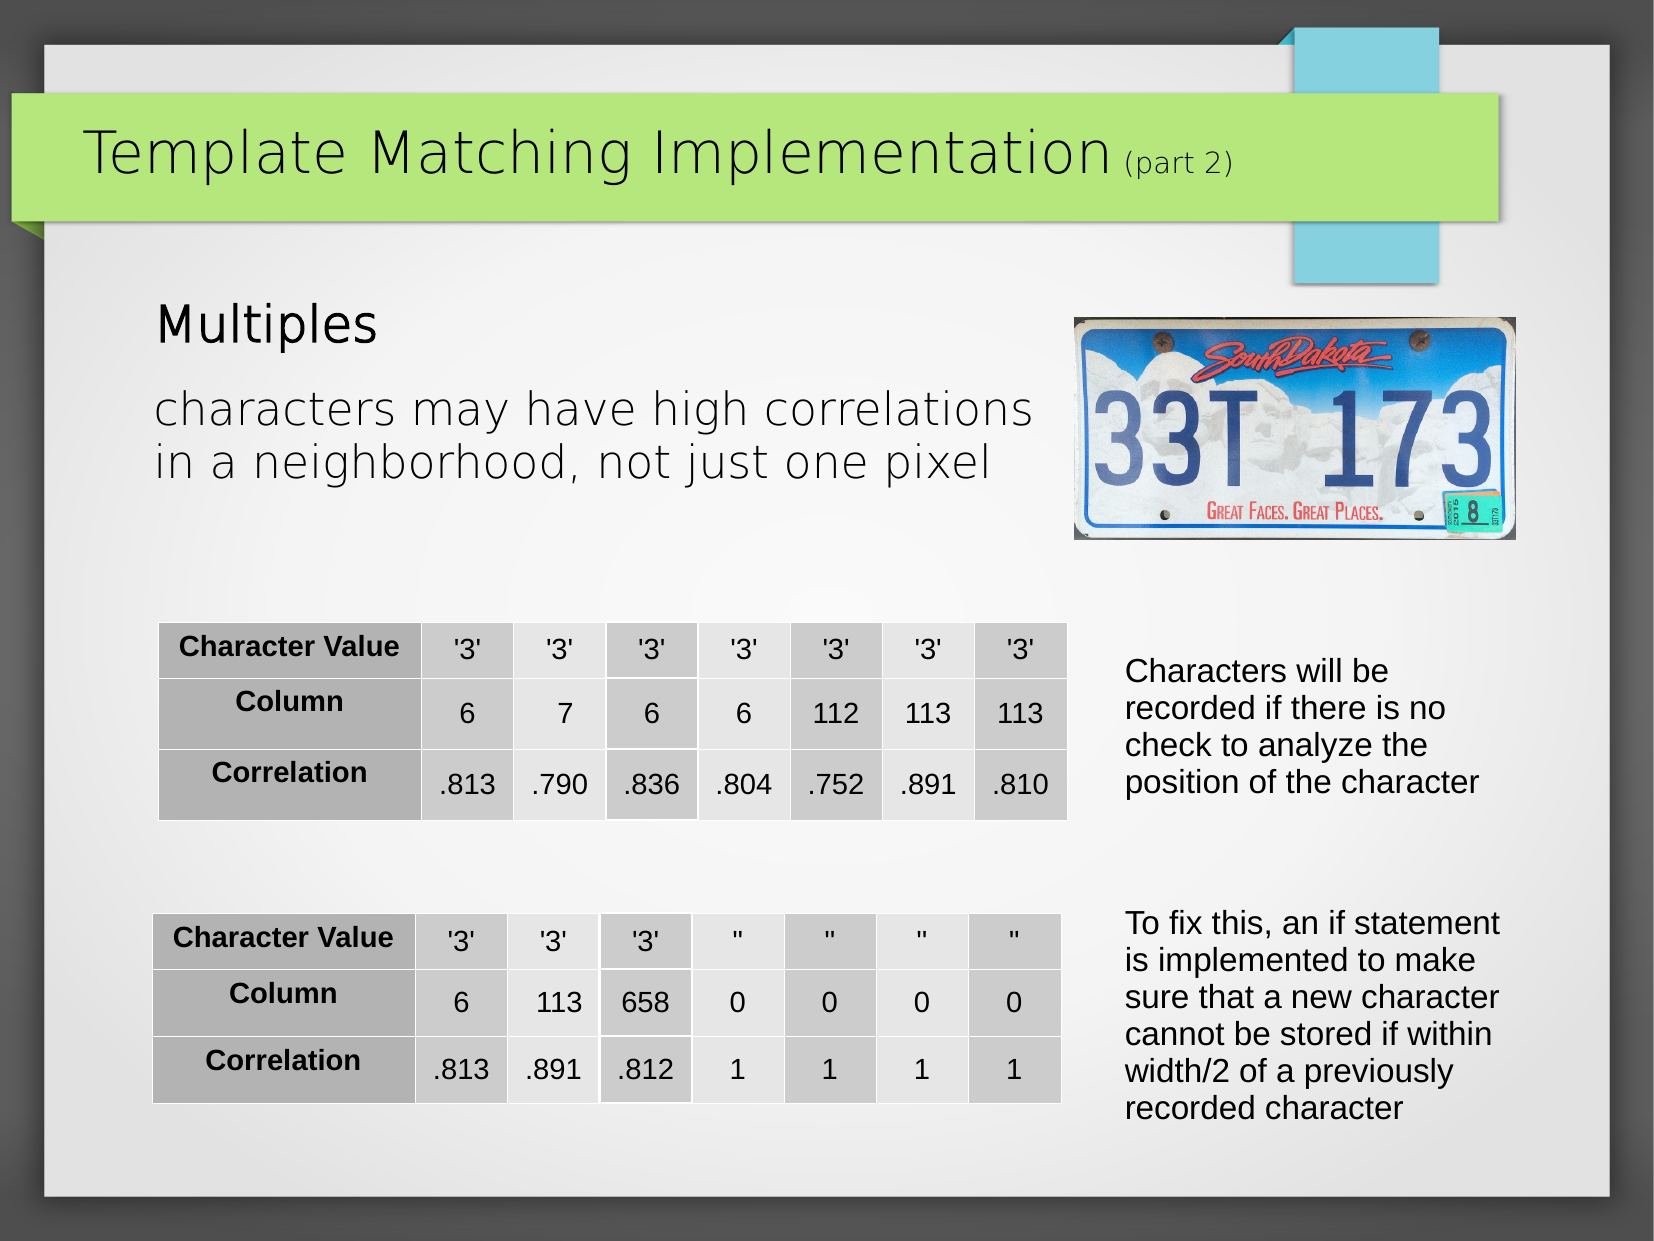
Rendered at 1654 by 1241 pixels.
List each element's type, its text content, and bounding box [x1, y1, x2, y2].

table_header '3' [607, 623, 697, 677]
table_cell Correlation [153, 1037, 415, 1103]
table_cell 0 [693, 970, 784, 1036]
table_cell 0 [785, 970, 876, 1036]
table_header '3' [791, 623, 882, 678]
table_header '3' [883, 623, 974, 678]
table_header Character Value [159, 623, 421, 678]
table_header Character Value [153, 914, 415, 969]
table_cell 1 [969, 1037, 1061, 1103]
table_cell .813 [422, 750, 513, 820]
table_cell .891 [508, 1037, 598, 1103]
table_cell Correlation [159, 750, 421, 820]
table_cell .813 [416, 1037, 507, 1103]
table_header '' [969, 914, 1061, 969]
table_cell 113 [883, 679, 974, 749]
table_header '' [785, 914, 876, 969]
table_cell 1 [877, 1037, 968, 1103]
table_cell .836 [607, 750, 697, 819]
table_header '3' [975, 623, 1067, 678]
table_cell 0 [969, 970, 1061, 1036]
table_header '3' [508, 914, 598, 969]
table_header '3' [601, 914, 691, 968]
table_cell .891 [883, 750, 974, 820]
table_cell .752 [791, 750, 882, 820]
table_header '' [877, 914, 968, 969]
table_cell 658 [601, 970, 691, 1035]
table_cell Column [153, 970, 415, 1036]
table_cell 1 [785, 1037, 876, 1103]
table_cell 6 [416, 970, 507, 1036]
table_cell 6 [607, 679, 697, 748]
table_header '3' [699, 623, 790, 678]
list Multiples characters may have high correlations in a neighborhood, not just one pixel [82, 295, 1571, 1015]
table_header '3' [416, 914, 507, 969]
table_header '3' [514, 623, 605, 678]
table_cell 113 [975, 679, 1067, 749]
table_header '3' [422, 623, 513, 678]
table_cell .790 [514, 750, 605, 820]
table_cell 7 [514, 679, 605, 749]
table_cell 1 [693, 1037, 784, 1103]
table_cell 0 [877, 970, 968, 1036]
table_header '' [693, 914, 784, 969]
picture [0, 0, 1654, 1241]
text_box Characters will be recorded if there is no check to analyze the position of the character To fix this, an if statement is implemented to make sure that a new character cannot be stored if within width/2 of a previously recorded character [1110, 645, 1531, 1135]
table_cell .810 [975, 750, 1067, 820]
table_cell .804 [699, 750, 790, 820]
table_cell 113 [508, 970, 598, 1036]
table_cell 6 [422, 679, 513, 749]
table_cell 112 [791, 679, 882, 749]
title Template Matching Implementation (part 2) [82, 94, 1264, 213]
table_cell .812 [601, 1037, 691, 1102]
table_cell Column [159, 679, 421, 749]
table_cell 6 [699, 679, 790, 749]
